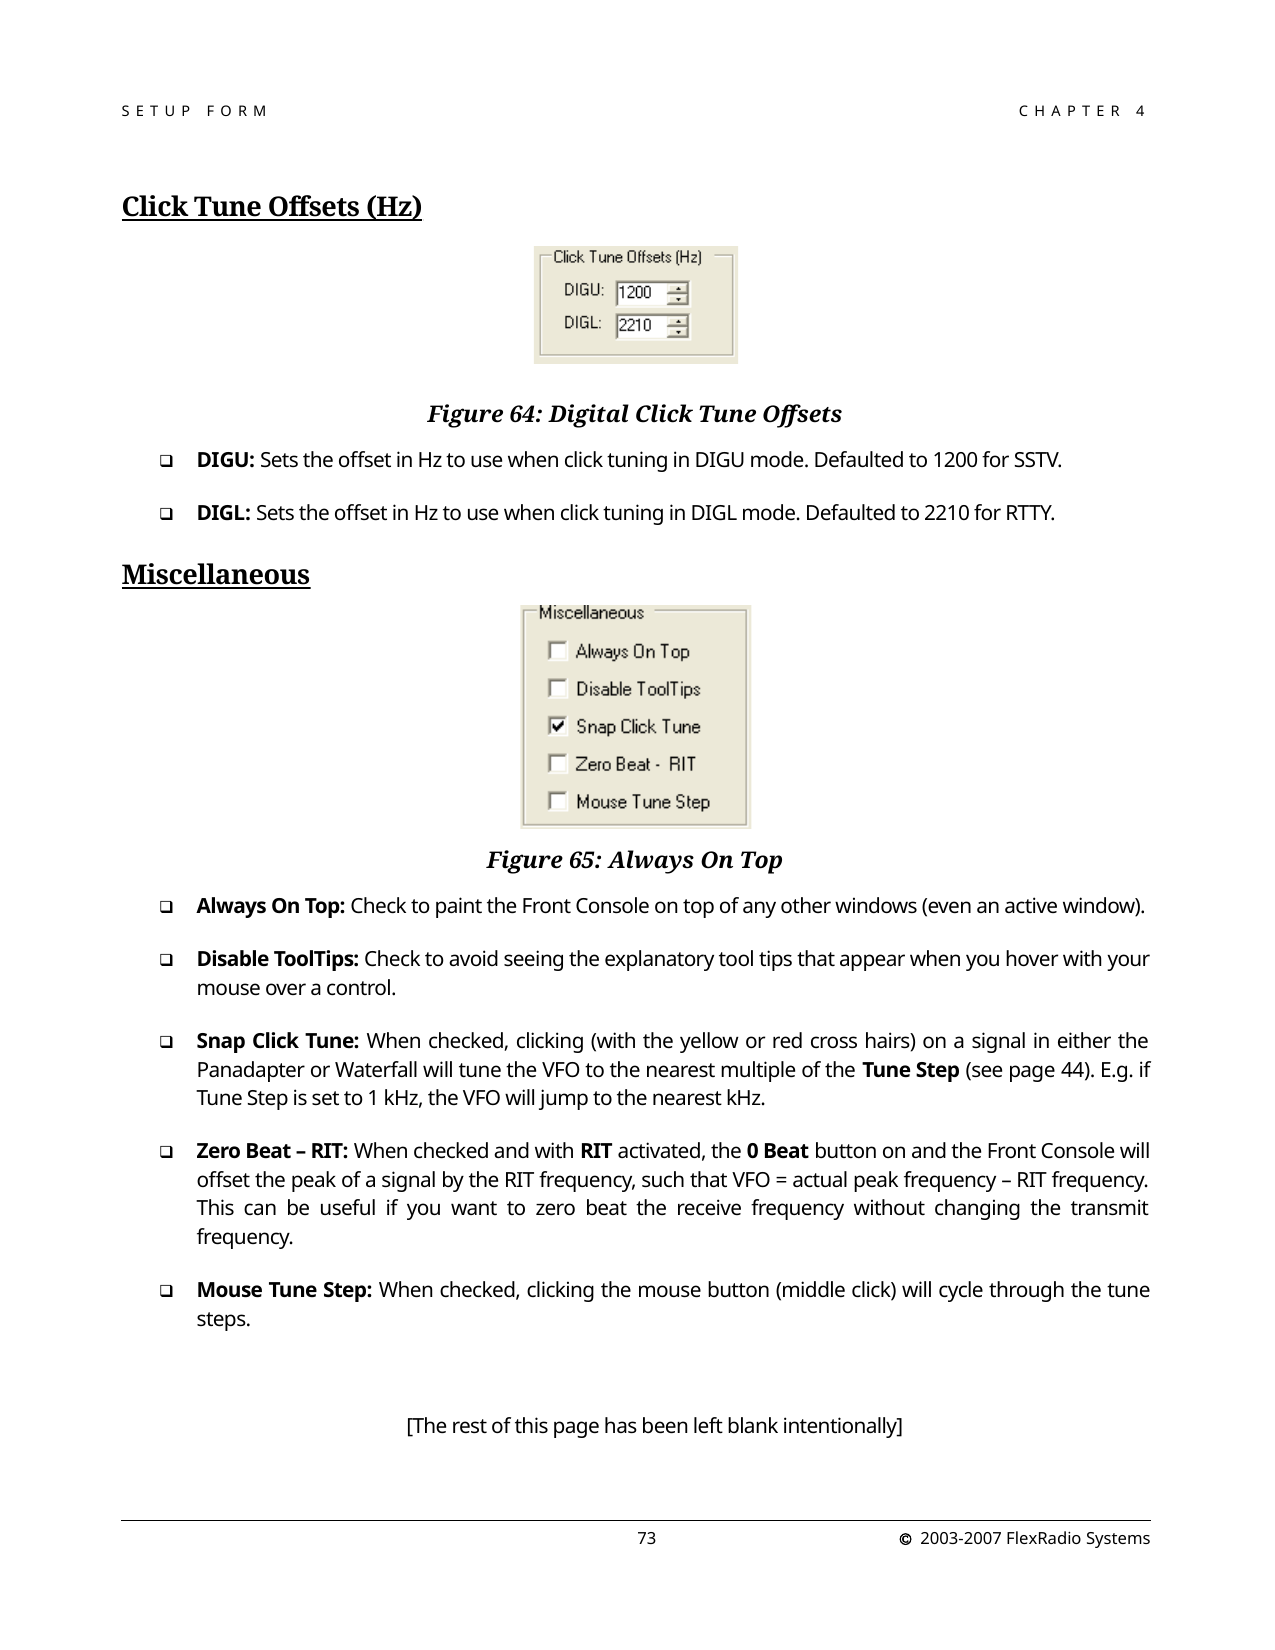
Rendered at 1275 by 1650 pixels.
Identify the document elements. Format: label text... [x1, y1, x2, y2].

list Mouse Tune Step: When checked, clicking the mouse button (middle click) will cycle through the tune steps. [159, 1275, 1151, 1332]
list Snap Click Tune: When checked, clicking (with the yellow or red cross hairs) on a signal in either the Panadapter or Waterfall will tune the VFO to the nearest multiple of the Tune Step (see page 41). E.g. if Tune Step is set to 1 kHz, the VFO will jump to the nearest kHz. [159, 1026, 1151, 1112]
list DIGU: Sets the offset in Hz to use when click tuning in DIGU mode. Defaulted to 1200 for SSTV. [159, 445, 1151, 473]
picture [520, 605, 752, 829]
list Disable ToolTips: Check to avoid seeing the explanatory tool tips that appear when you hover with your mouse over a control. [159, 944, 1151, 1001]
list [The rest of this page has been left blank intentionally] [121, 1411, 1151, 1439]
list Always On Top: Check to paint the Front Console on top of any other windows (even an active window). [159, 891, 1151, 919]
list Zero Beat – RIT: When checked and with RIT activated, the 0 Beat button on and the Front Console will offset the peak of a signal by the RIT frequency, such that VFO = actual peak frequency – RIT frequency. This can be useful if you want to zero beat the receive frequency without changing the transmit frequency. [159, 1137, 1151, 1250]
text Figure 65: Always On Top [121, 844, 1151, 875]
list DIGL: Sets the offset in Hz to use when click tuning in DIGL mode. Defaulted to 2210 for RTTY. [159, 498, 1151, 527]
subtitle Click Tune Offsets (Hz) [121, 187, 1151, 224]
picture [533, 246, 739, 364]
text Figure 64: Digital Click Tune Offsets [121, 398, 1151, 429]
subtitle Miscellaneous [121, 556, 1151, 593]
